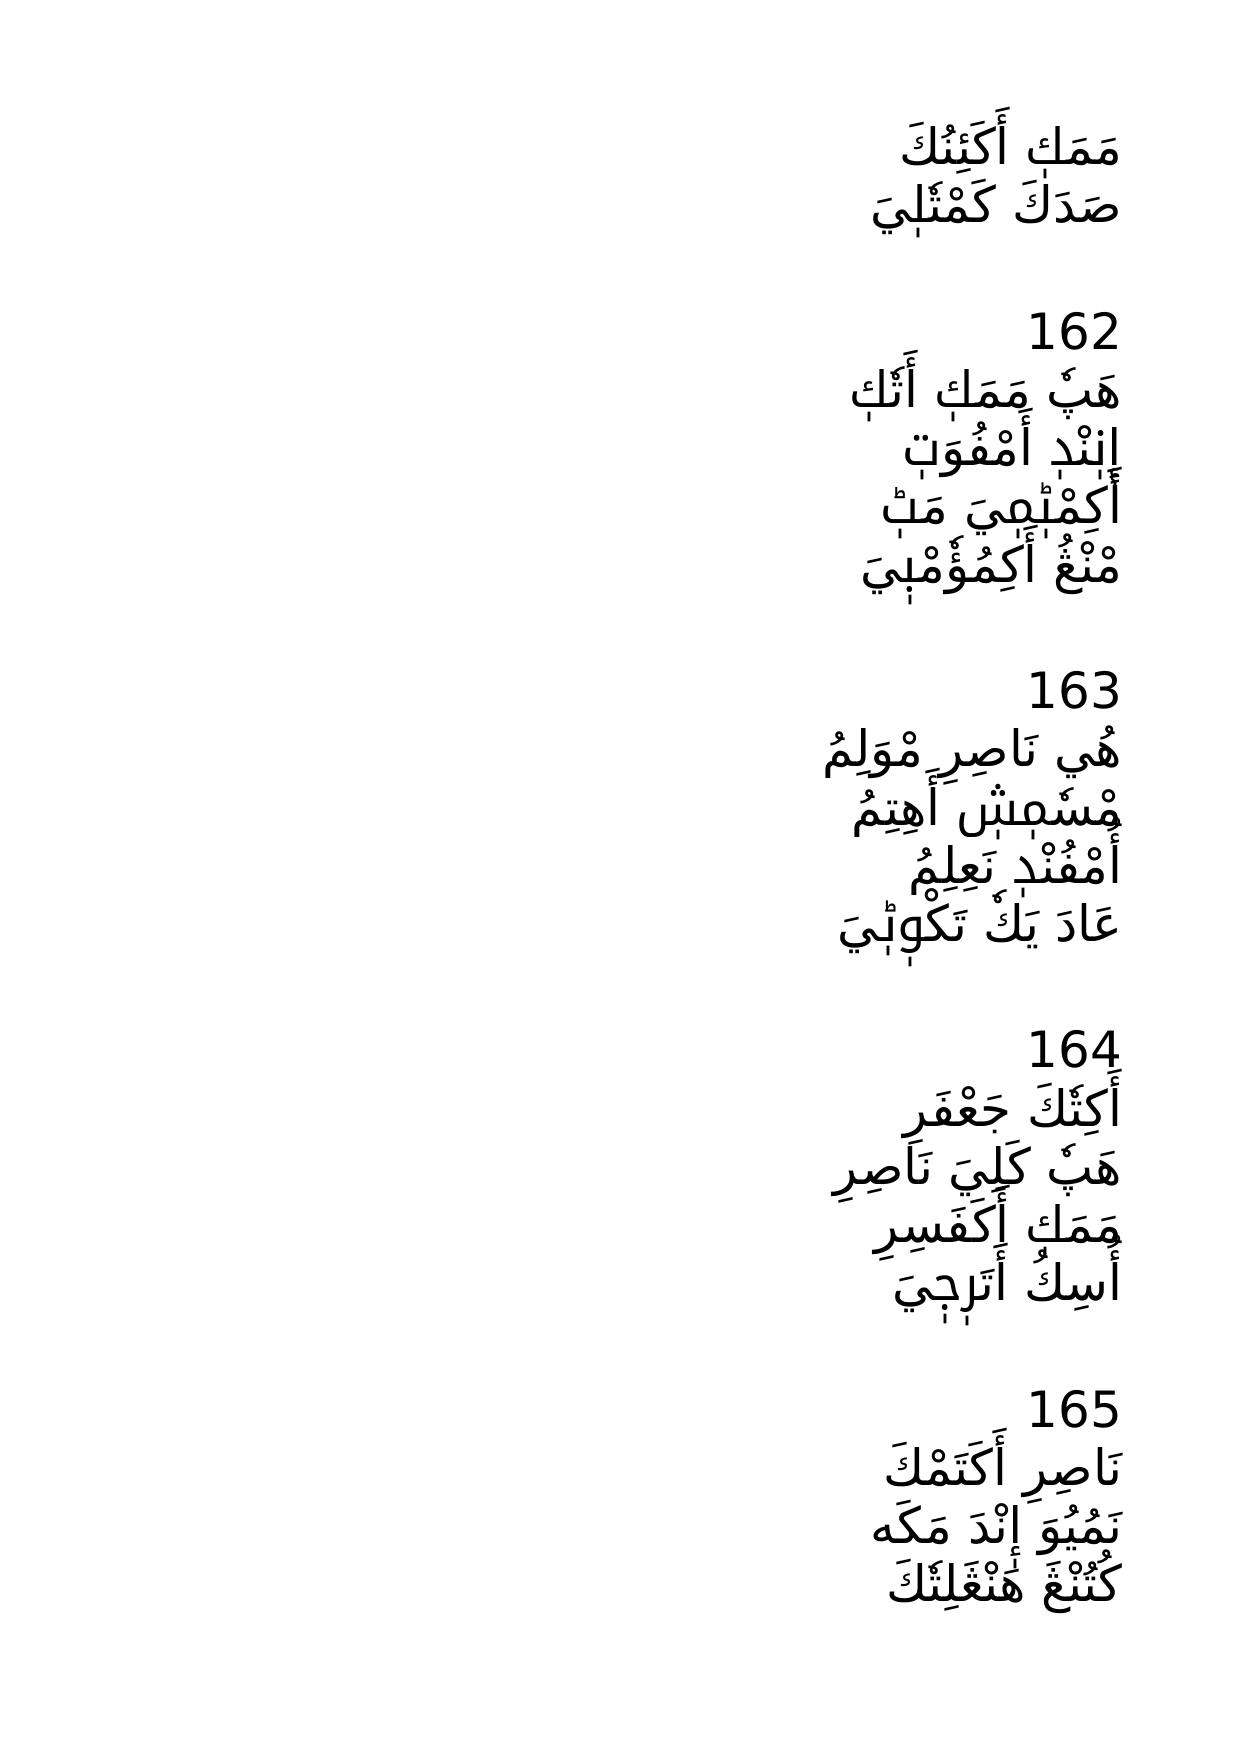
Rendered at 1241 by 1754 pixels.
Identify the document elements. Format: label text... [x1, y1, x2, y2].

text 162 [118, 303, 1122, 361]
text صَدَكَ كَمْتٗلٖيَ [118, 176, 1122, 234]
text إٖنٖنْدٖ أَمْفُوَتٖ [118, 419, 1122, 477]
text 164 [118, 1021, 1122, 1079]
text كُتُنْڠَ هَنْڠَلِتٗكَ [118, 1555, 1122, 1613]
text مْنْڠُ أَكِمُؤٗمْبٖيَ [118, 536, 1122, 594]
text أَكِتٗكَ جَعْفَرِ [118, 1079, 1122, 1138]
text نَمُيُوَ إٖنْدَ مَكَه [118, 1497, 1122, 1555]
text مْسٗمٖشٖ أَهِتِمُ [118, 778, 1122, 837]
text هَپٗ كَلِيَ نَاصِرِ [118, 1138, 1122, 1196]
text عَادَ يَكٗ تَكْوٖٹٖيَ [118, 895, 1122, 953]
text هُي نَاصِرِ مْوَلِمُ [118, 720, 1122, 778]
text أُسِكُ أَتَرٖجٖيَ [118, 1254, 1122, 1312]
text 165 [118, 1381, 1122, 1439]
text هَپٗ مَمَكٖ أَتٗكٖ [118, 361, 1122, 419]
text مَمَكٖ أَكَئِنُكَ [118, 118, 1122, 176]
text 163 [118, 662, 1122, 720]
text مَمَكٖ أَكَفَسِرِ [118, 1196, 1122, 1254]
text أُمْفُنْدٖ نَعِلِمُ [118, 837, 1122, 895]
text أَكِمْٹٖمٖيَ مَٹٖ [118, 477, 1122, 536]
text نَاصِرِ أَكَتَمْكَ [118, 1439, 1122, 1497]
